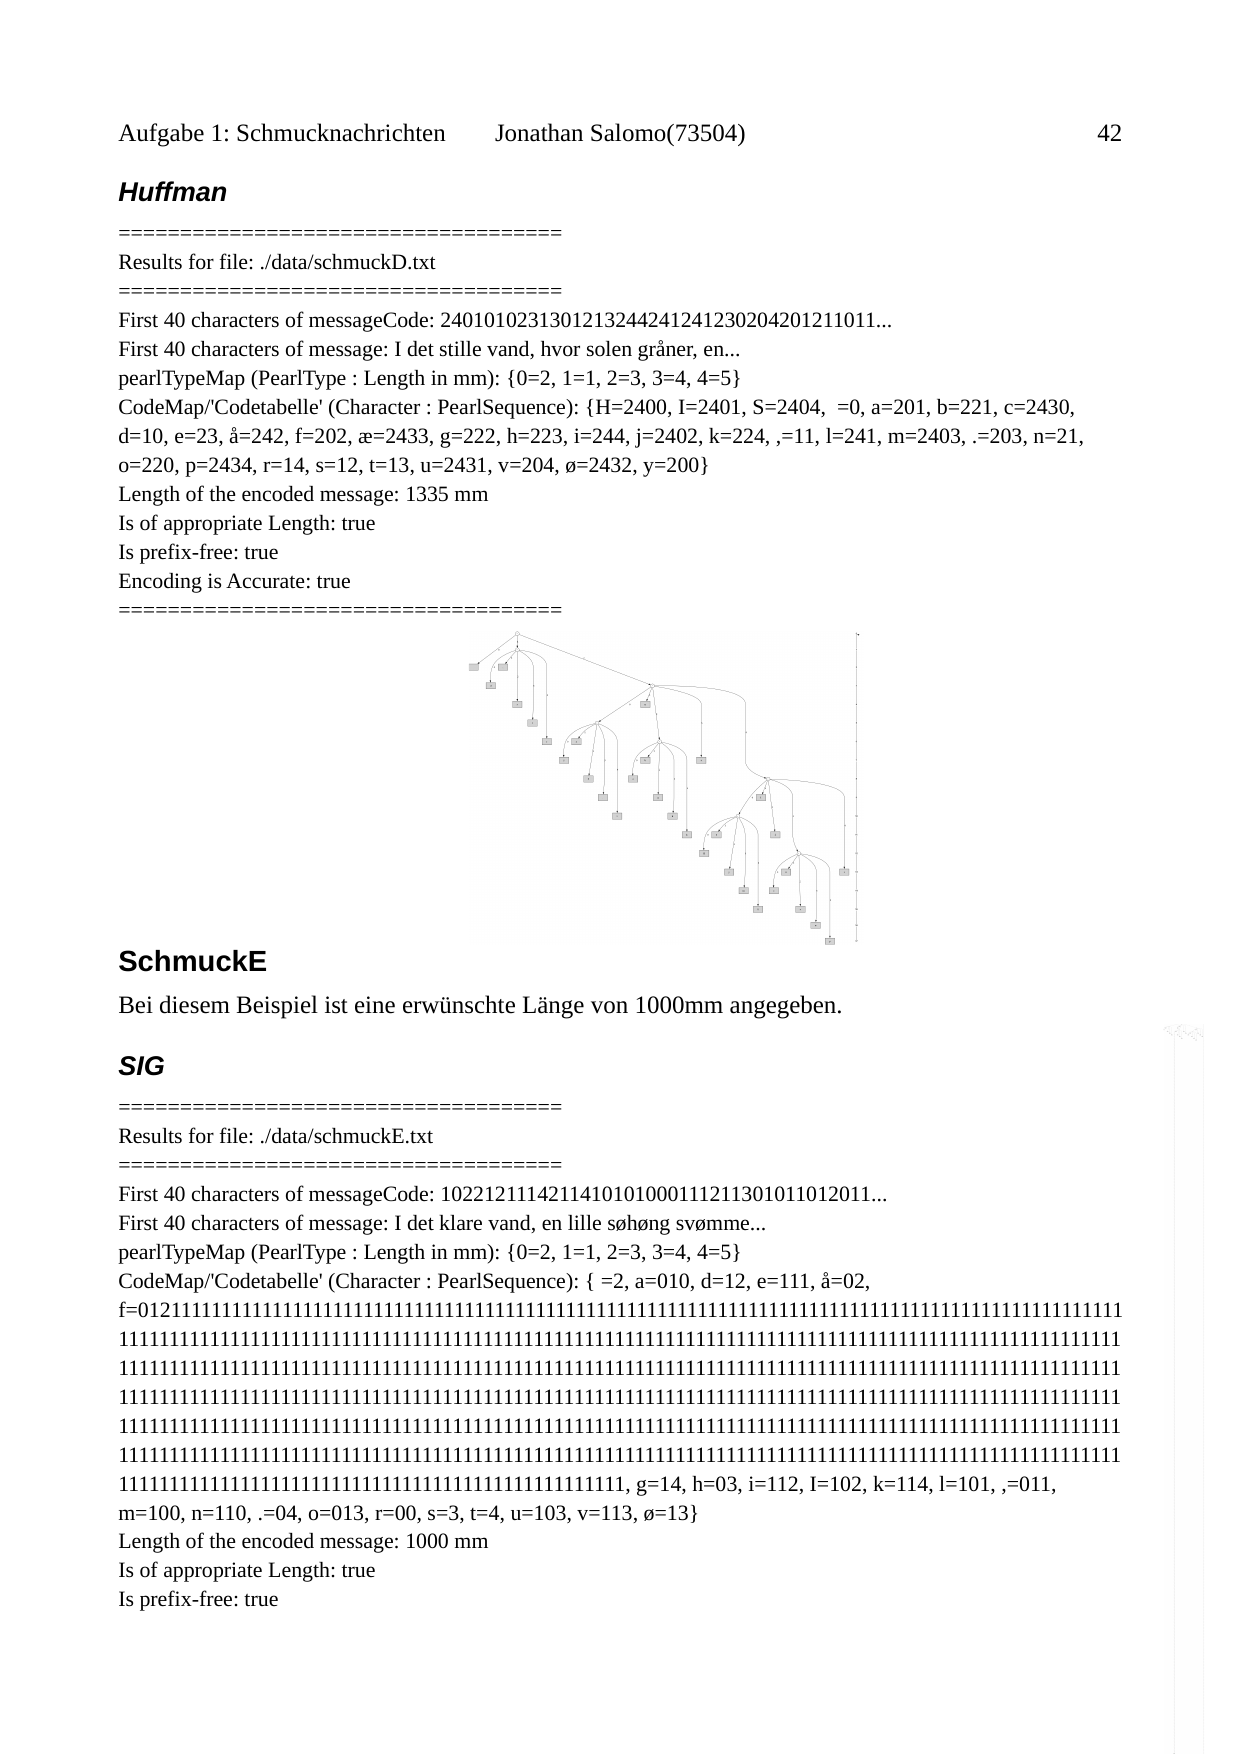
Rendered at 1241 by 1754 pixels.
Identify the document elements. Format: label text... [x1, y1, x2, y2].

text First 40 characters of message: I det klare vand, en lille søhøng svømme... [118, 1210, 1122, 1235]
text ==================================== [118, 220, 1122, 245]
text pearlTypeMap (PearlType : Length in mm): {0=2, 1=1, 2=3, 3=4, 4=5} [118, 365, 1122, 390]
text ==================================== [118, 1094, 1122, 1119]
subtitle SchmuckE [118, 945, 1122, 978]
text Bei diesem Beispiel ist eine erwünschte Länge von 1000mm angegeben. [118, 990, 1122, 1019]
text Is of appropriate Length: true [118, 510, 1122, 535]
text Is prefix-free: true [118, 539, 1122, 564]
text Results for file: ./data/schmuckE.txt [118, 1123, 1122, 1148]
text Is of appropriate Length: true [118, 1557, 1122, 1583]
text Is prefix-free: true [118, 1586, 1122, 1612]
text First 40 characters of messageCode: 1022121114211410101000111211301011012011... [118, 1181, 1122, 1206]
text First 40 characters of messageCode: 2401010231301213244241241230204201211011... [118, 307, 1122, 332]
text ==================================== [118, 597, 1122, 622]
text Length of the encoded message: 1335 mm [118, 481, 1122, 506]
picture [468, 631, 864, 945]
text First 40 characters of message: I det stille vand, hvor solen gråner, en... [118, 336, 1122, 361]
text ==================================== [118, 1152, 1122, 1177]
subtitle Huffman [118, 176, 1122, 208]
text Results for file: ./data/schmuckD.txt [118, 249, 1122, 274]
text Encoding is Accurate: true [118, 568, 1122, 593]
text ==================================== [118, 278, 1122, 303]
text Length of the encoded message: 1000 mm [118, 1528, 1122, 1554]
picture [1163, 1024, 1205, 1754]
text CodeMap/'Codetabelle' (Character : PearlSequence): { =2, a=010, d=12, e=111, å=02, f=012111111111111111111111111111111111111111111111111111111111111111111111111111111111111111111111111111111111111111111111111111111111111111111111111111111111111111111111111111111111111111111111111111111111111111111111111111111111111111111111111111111111111111111111111111111111111111111111111111111111111111111111111111111111111111111111111111111111111111111111111111111111111111111111111111111111111111111111111111111111111111111111111111111111111111111111111111111111111111111111111111111111111111111111111111111111111111111111111111111111111111111111111111111111111111111111111111111111111111111111111111111111111111111111111111111111111111, g=14, h=03, i=112, I=102, k=114, l=101, ,=011, m=100, n=110, .=04, o=013, r=00, s=3, t=4, u=103, v=113, ø=13} [118, 1268, 1122, 1525]
text CodeMap/'Codetabelle' (Character : PearlSequence): {H=2400, I=2401, S=2404, =0, a=201, b=221, c=2430, d=10, e=23, å=242, f=202, æ=2433, g=222, h=223, i=244, j=2402, k=224, ,=11, l=241, m=2403, .=203, n=21, o=220, p=2434, r=14, s=12, t=13, u=2431, v=204, ø=2432, y=200} [118, 394, 1122, 477]
text pearlTypeMap (PearlType : Length in mm): {0=2, 1=1, 2=3, 3=4, 4=5} [118, 1239, 1122, 1264]
subtitle SIG [118, 1050, 1122, 1082]
